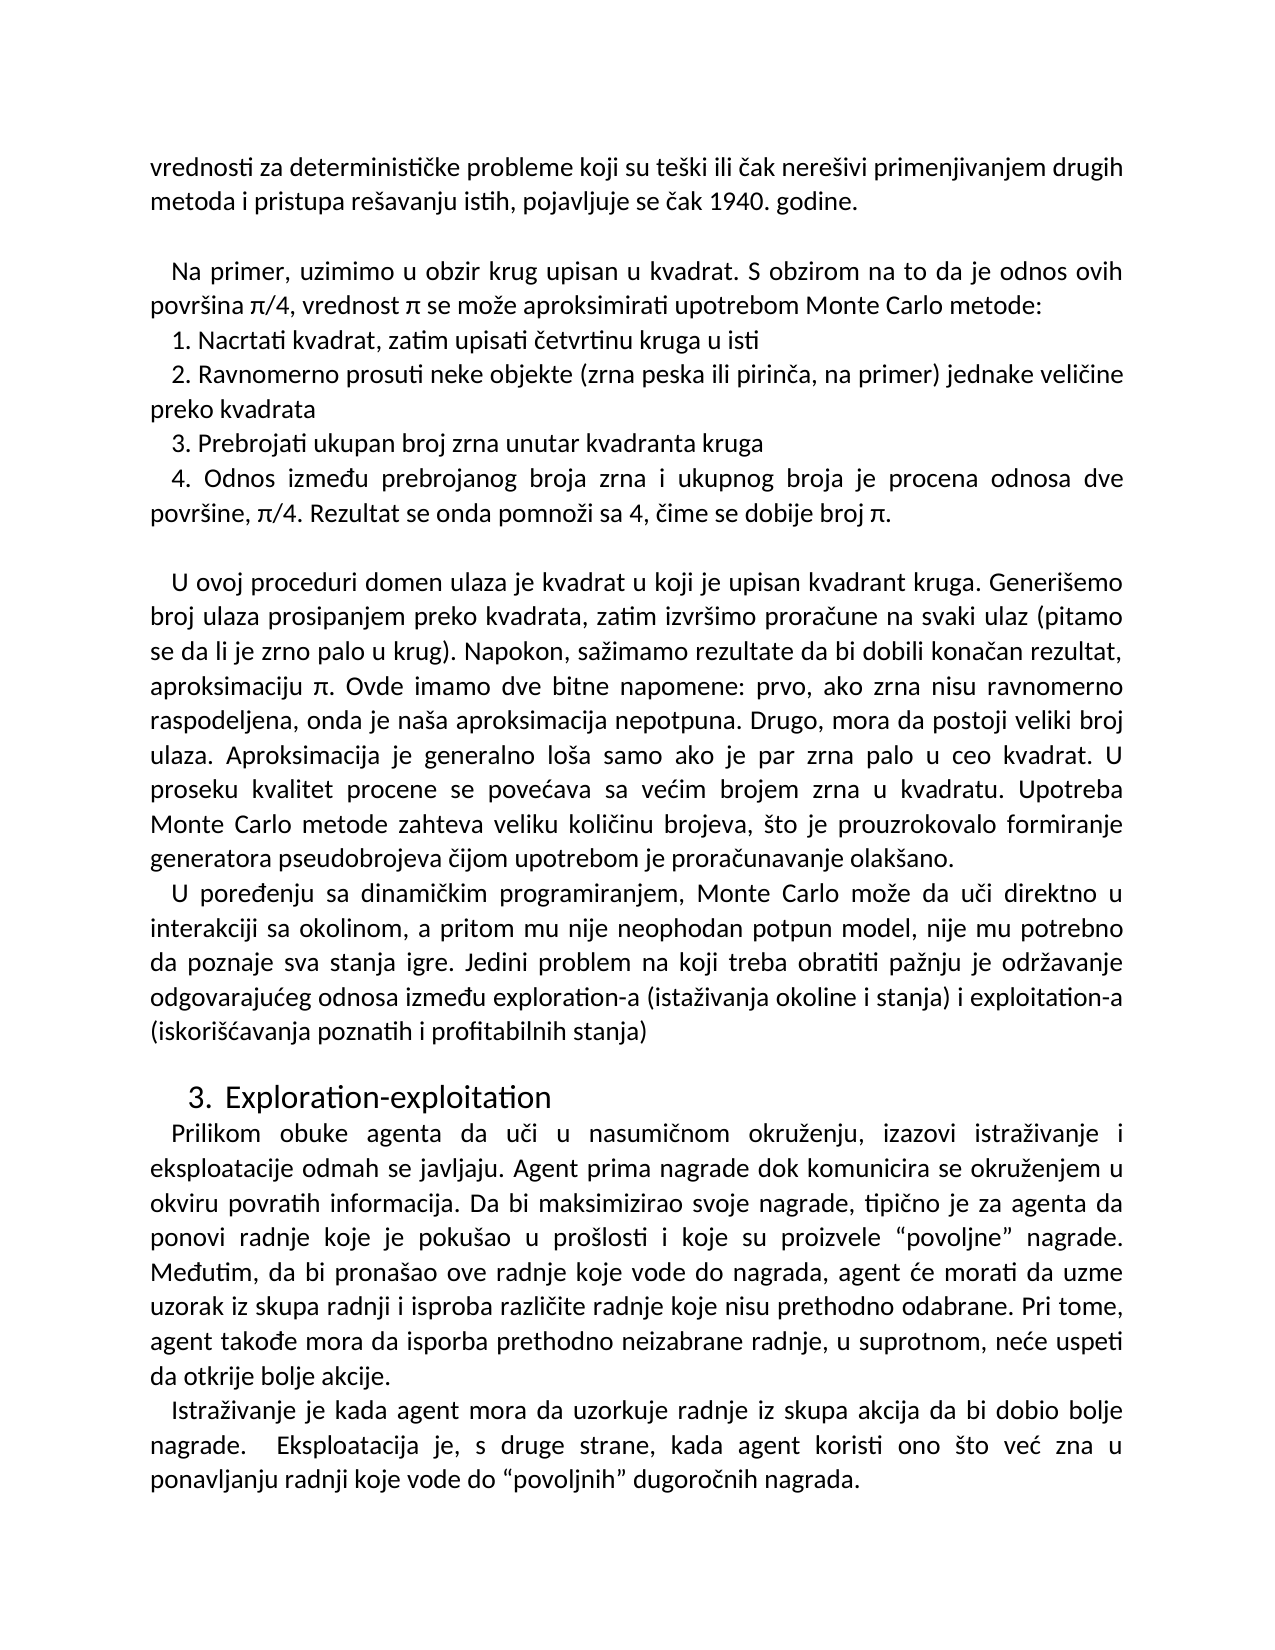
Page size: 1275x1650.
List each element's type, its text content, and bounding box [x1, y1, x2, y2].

text Istraživanje je kada agent mora da uzorkuje radnje iz skupa akcija da bi dobio bolje nagrade. Eksploatacija je, s druge strane, kada agent koristi ono što već zna u ponavljanju radnji koje vode do “povoljnih” dugoročnih nagrada. [150, 1393, 1125, 1495]
subtitle Еxploration-еxploitation [187, 1076, 1125, 1117]
text U poređenju sa dinamičkim programiranjem, Monte Carlo može da uči direktno u interakciji sa okolinom, a pritom mu nije neophodan potpun model, nije mu potrebno da poznaje sva stanja igre. Jedini problem na koji treba obratiti pažnju je održavanje odgovarajućeg odnosa između exploration-a (istaživanja okoline i stanja) i exploitation-a (iskorišćavanja poznatih i profitabilnih stanja) [150, 876, 1125, 1048]
text 3. Prebrojati ukupan broj zrna unutar kvadranta kruga [150, 427, 1125, 460]
text U ovoj proceduri domen ulaza je kvadrat u koji je upisan kvadrant kruga. Generišemo broj ulaza prosipanjem preko kvadrata, zatim izvršimo proračune na svaki ulaz (pitamo se da li je zrno palo u krug). Napokon, sažimamo rezultate da bi dobili konačan rezultat, aproksimaciju π. Ovde imamo dve bitne napomene: prvo, ako zrna nisu ravnomerno raspodeljena, onda je naša aproksimacija nepotpuna. Drugo, mora da postoji veliki broj ulaza. Aproksimacija je generalno loša samo ako je par zrna palo u ceo kvadrat. U proseku kvalitet procene se povećava sa većim brojem zrna u kvadratu. Upotreba Monte Carlo metode zahteva veliku količinu brojeva, što je prouzrokovalo formiranje generatora pseudobrojeva čijom upotrebom je proračunavanje olakšano. [150, 565, 1125, 875]
text Prilikom obuke agenta da uči u nasumičnom okruženju, izazovi istraživanje i eksploatacijе odmah se javljaju. Agent prima nagrade dok komunicira se okruženjem u okviru povratih informacija. Da bi maksimizirao svoje nagrade, tipično je za agenta da ponovi radnje koje je pokušao u prošlosti i koje su proizvele “povolјne” nagrade. Međutim, da bi pronašao ove radnje koje vode do nagrada, agent će morati da uzme uzorak iz skupa radnji i isproba različite radnje koje nisu prethodno odabrane. Pri tome, agent takođe mora da isporba prethodno neizabrane radnje, u suprotnom, neće uspeti da otkrije bolje akcije. [150, 1117, 1125, 1392]
text 4. Odnos između prebrojanog broja zrna i ukupnog broja je procena odnosa dve površine, π/4. Rezultat se onda pomnoži sa 4, čime se dobije broj π. [150, 461, 1125, 529]
text 1. Nacrtati kvadrat, zatim upisati četvrtinu kruga u isti [150, 323, 1125, 356]
text 2. Ravnomerno prosuti neke objekte (zrna peska ili pirinča, na primer) jednake veličine preko kvadrata [150, 357, 1125, 425]
text Na primer, uzimimo u obzir krug upisan u kvadrat. S obzirom na to da je odnos ovih površina π/4, vrednost π se može aproksimirati upotrebom Monte Carlo metode: [150, 254, 1125, 321]
text vrednosti za determinističke probleme koji su teški ili čak nerešivi primenjivanjem drugih metoda i pristupa rešavanju istih, pojavljuje se čak 1940. godine. [150, 150, 1125, 218]
